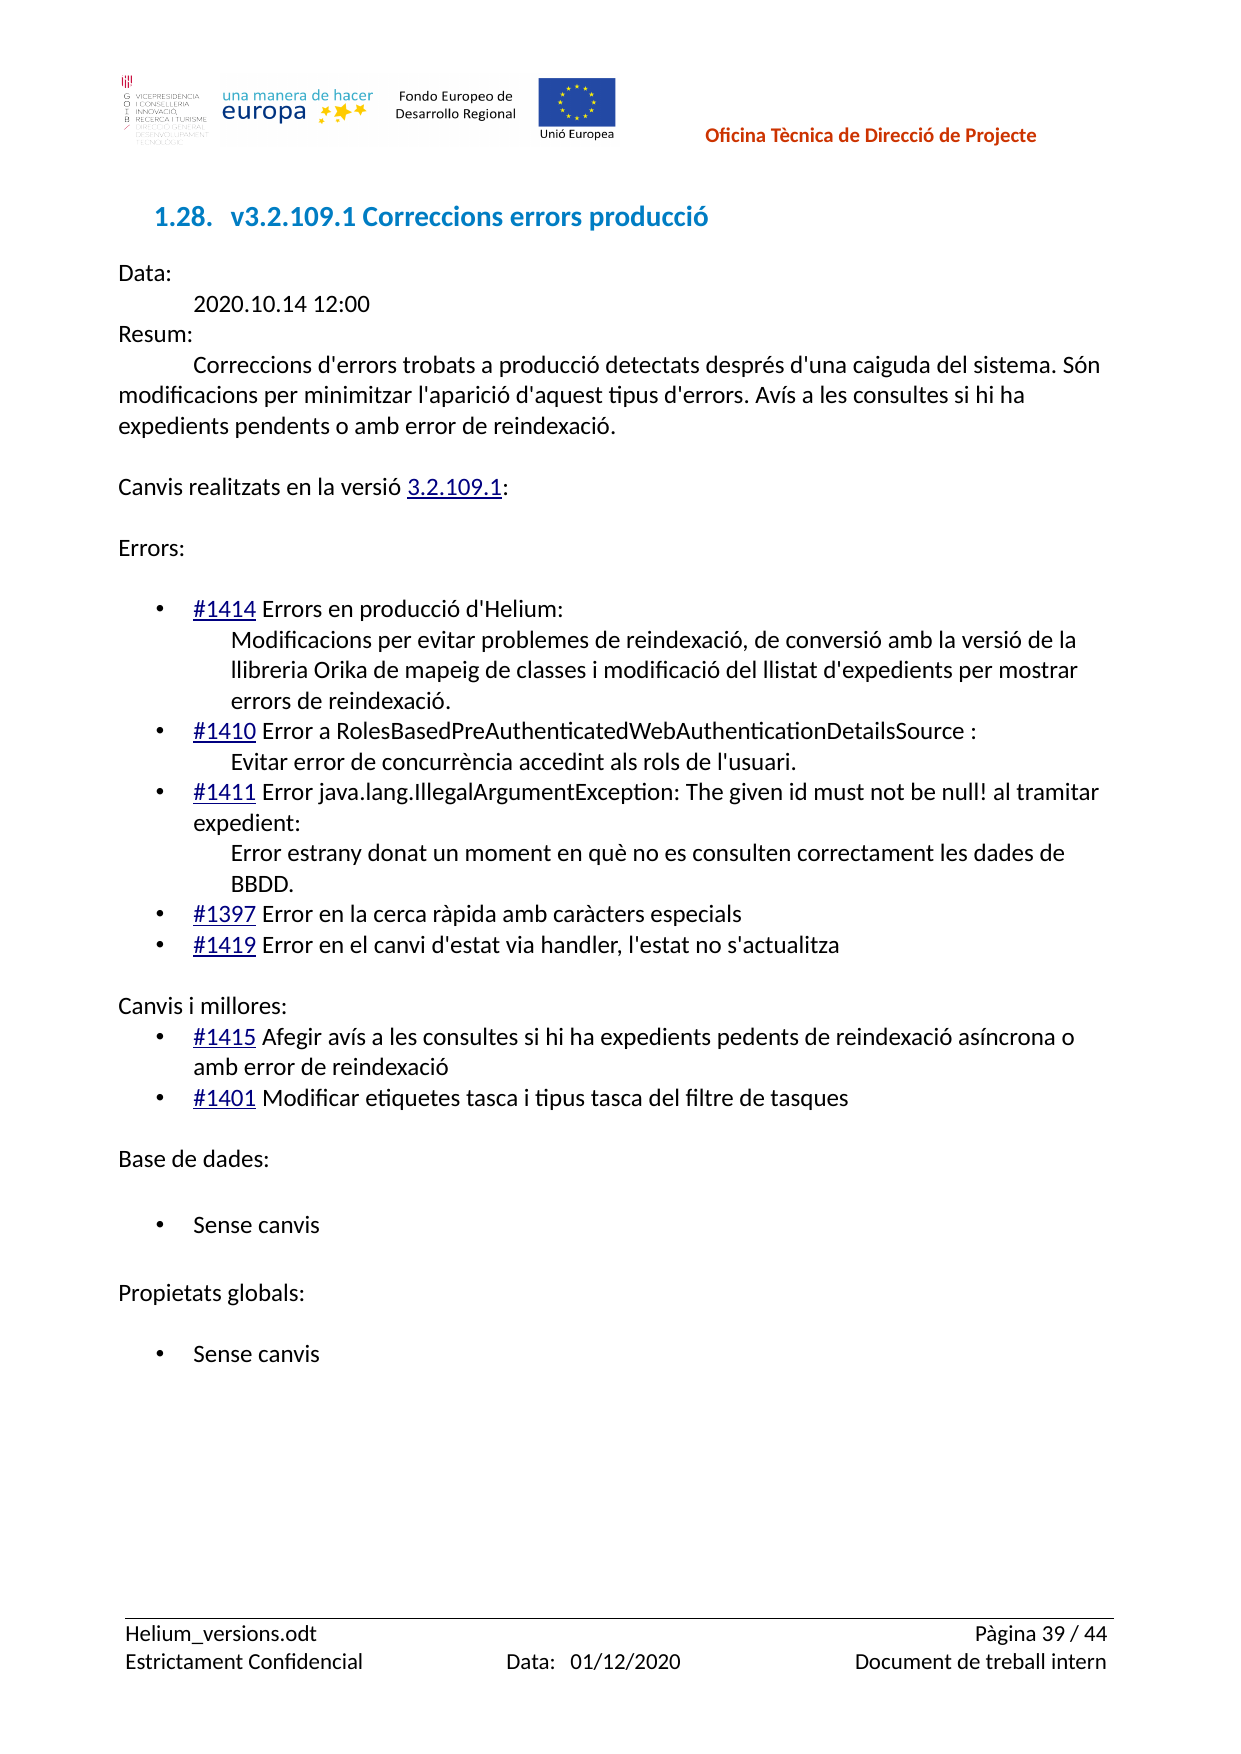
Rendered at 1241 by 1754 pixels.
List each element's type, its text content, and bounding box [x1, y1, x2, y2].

list Modificacions per evitar problemes de reindexació, de conversió amb la versió de la llibreria Orika de mapeig de classes i modificació del llistat d'expedients per mostrar errors de reindexació. [193, 624, 1122, 715]
list Error estrany donat un moment en què no es consulten correctament les dades de BBDD. [193, 837, 1122, 898]
text Correccions d'errors trobats a producció detectats després d'una caiguda del sistema. Són modificacions per minimitzar l'aparició d'aquest tipus d'errors. Avís a les consultes si hi ha expedients pendents o amb error de reindexació. [118, 349, 1122, 441]
text Propietats globals: [118, 1277, 1122, 1307]
subtitle v3.2.109.1 Correccions errors producció [153, 198, 1122, 234]
picture [118, 73, 213, 147]
list #1419 Error en el canvi d'estat via handler, l'estat no s'actualitza [156, 929, 1122, 959]
text Errors: [118, 532, 1122, 563]
text Canvis realitzats en la versió 3.2.109.1: [118, 471, 1122, 502]
text Canvis i millores: [118, 990, 1122, 1021]
text Data: [118, 258, 1122, 288]
text 2020.10.14 12:00 [118, 288, 1122, 319]
picture [219, 73, 621, 147]
text Base de dades: [118, 1143, 1122, 1173]
list Evitar error de concurrència accedint als rols de l'usuari. [193, 746, 1122, 776]
list #1411 Error java.lang.IllegalArgumentException: The given id must not be null! al tramitar expedient: [156, 776, 1122, 837]
list #1415 Afegir avís a les consultes si hi ha expedients pedents de reindexació asíncrona o amb error de reindexació [156, 1021, 1122, 1082]
list #1410 Error a RolesBasedPreAuthenticatedWebAuthenticationDetailsSource : [156, 715, 1122, 746]
list #1414 Errors en producció d'Helium: [156, 593, 1122, 624]
list Sense canvis [156, 1210, 1122, 1240]
list #1401 Modificar etiquetes tasca i tipus tasca del filtre de tasques [156, 1082, 1122, 1112]
list #1397 Error en la cerca ràpida amb caràcters especials [156, 898, 1122, 929]
text Resum: [118, 319, 1122, 349]
list Sense canvis [156, 1338, 1122, 1368]
